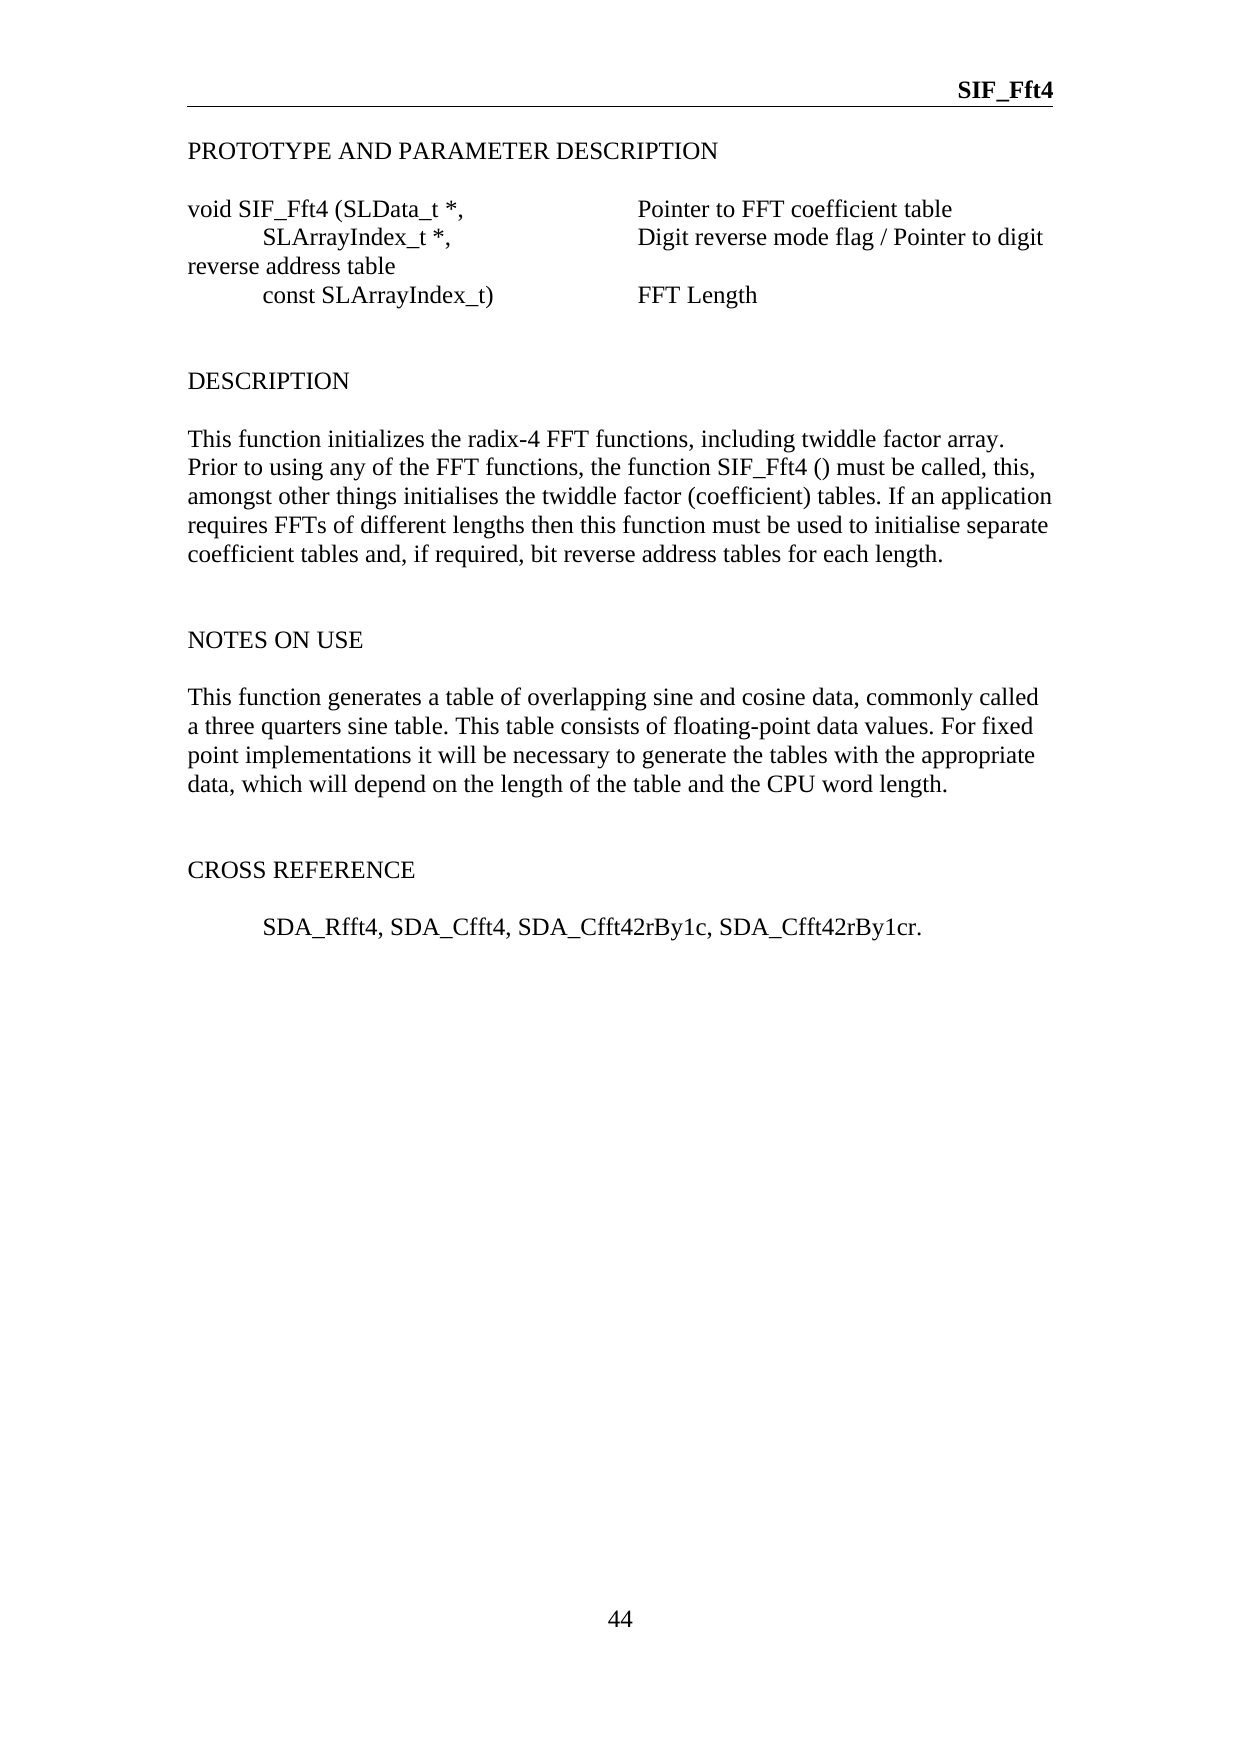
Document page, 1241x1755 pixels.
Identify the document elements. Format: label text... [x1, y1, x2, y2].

text This function generates a table of overlapping sine and cosine data, commonly called a three quarters sine table. This table consists of floating-point data values. For fixed point implementations it will be necessary to generate the tables with the appropriate data, which will depend on the length of the table and the CPU word length. [187, 682, 1053, 797]
text CROSS REFERENCE [187, 855, 1053, 884]
text void SIF_Fft4 (SLData_t *, Pointer to FFT coefficient table [187, 194, 1053, 222]
text SLArrayIndex_t *, Digit reverse mode flag / Pointer to digit reverse address table [187, 222, 1053, 280]
text DESCRIPTION [187, 366, 1053, 395]
text NOTES ON USE [187, 625, 1053, 654]
text This function initializes the radix-4 FFT functions, including twiddle factor array. Prior to using any of the FFT functions, the function SIF_Fft4 () must be called, this, amongst other things initialises the twiddle factor (coefficient) tables. If an application requires FFTs of different lengths then this function must be used to initialise separate coefficient tables and, if required, bit reverse address tables for each length. [187, 424, 1053, 567]
text PROTOTYPE AND PARAMETER DESCRIPTION [187, 136, 1053, 165]
text const SLArrayIndex_t) FFT Length [187, 280, 1053, 309]
text SDA_Rfft4, SDA_Cfft4, SDA_Cfft42rBy1c, SDA_Cfft42rBy1cr. [187, 912, 1053, 941]
subtitle SIF_Fft4 [187, 75, 1053, 106]
